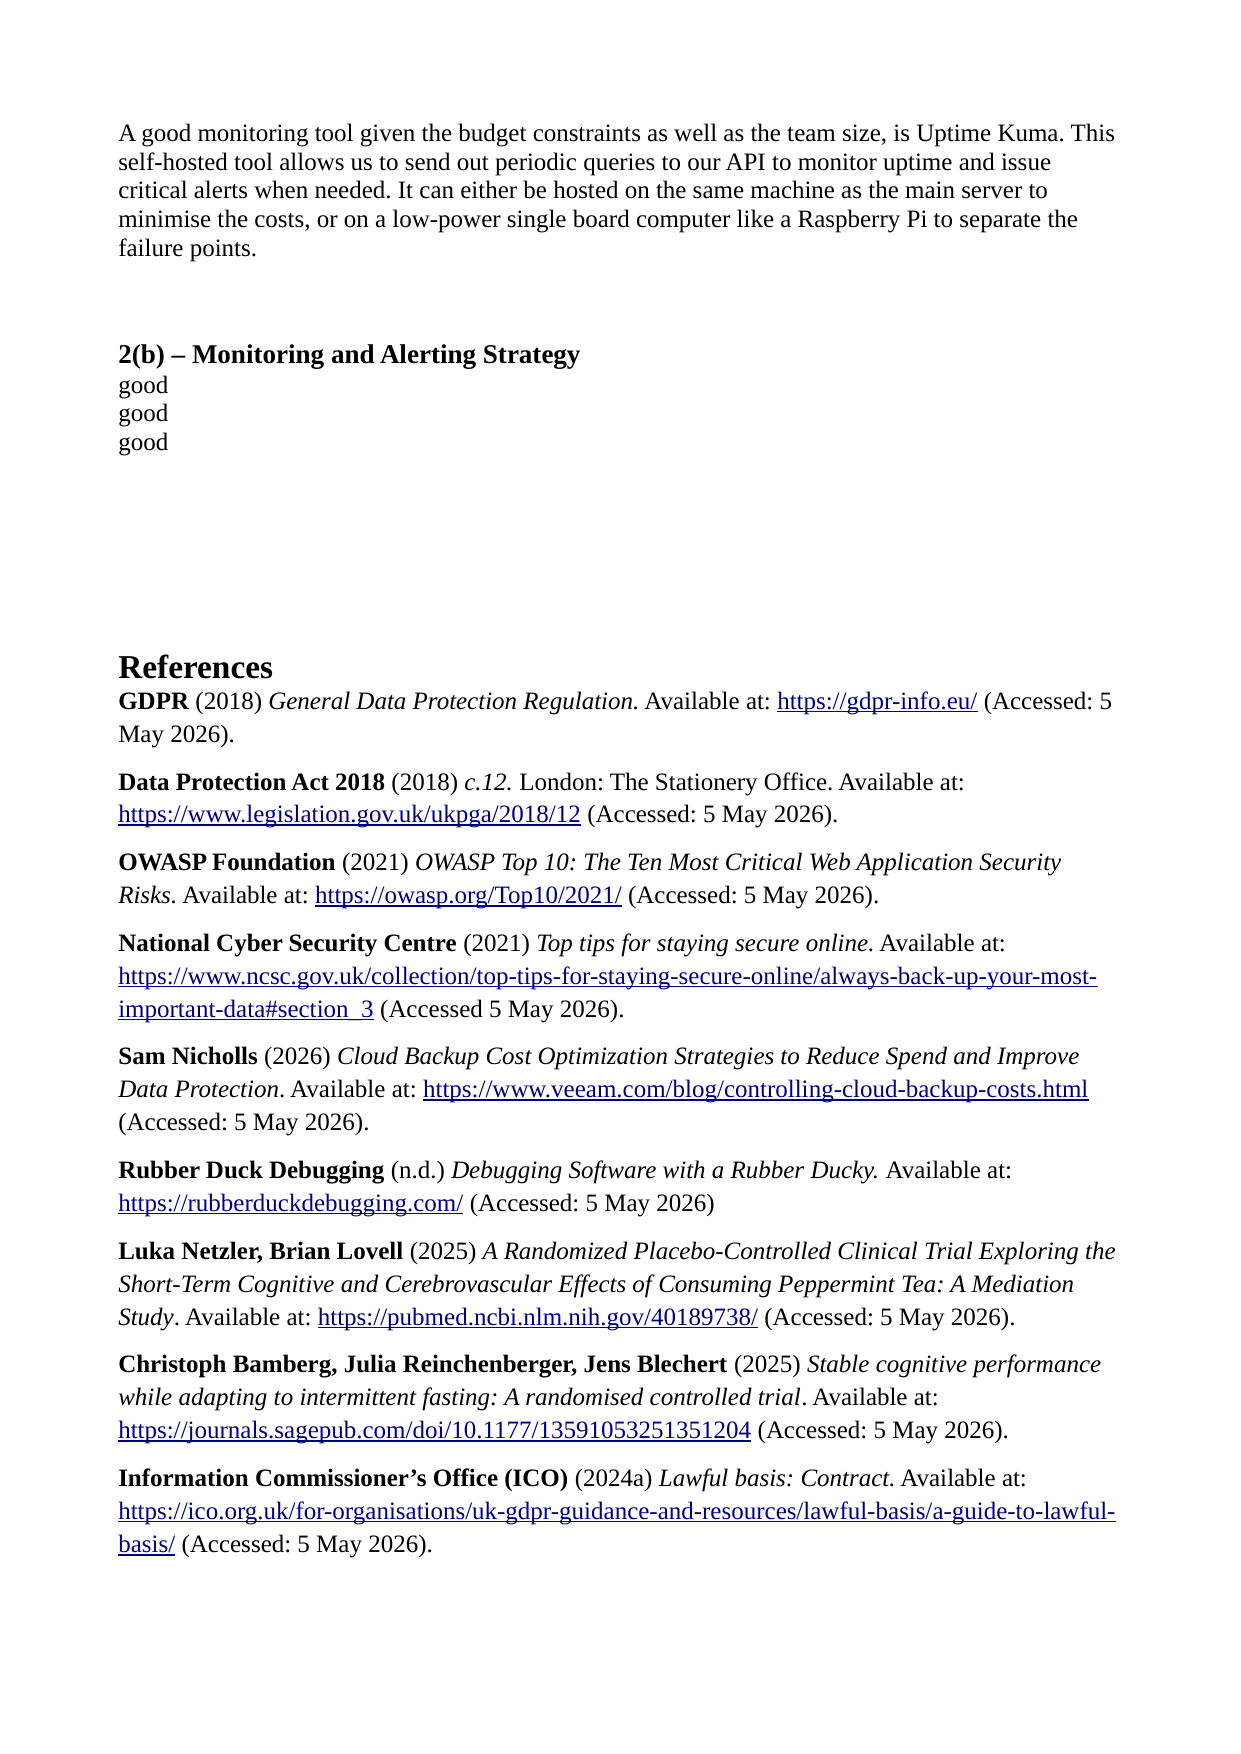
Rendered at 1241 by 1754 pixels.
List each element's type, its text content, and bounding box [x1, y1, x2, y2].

text OWASP Foundation (2021) OWASP Top 10: The Ten Most Critical Web Application Security Risks. Available at: https://owasp.org/Top10/2021/ (Accessed: 5 May 2026). [118, 847, 1122, 909]
text good [118, 427, 1122, 456]
text Luka Netzler, Brian Lovell (2025) A Randomized Placebo-Controlled Clinical Trial Exploring the Short-Term Cognitive and Cerebrovascular Effects of Consuming Peppermint Tea: A Mediation Study. Available at: https://pubmed.ncbi.nlm.nih.gov/40189738/ (Accessed: 5 May 2026). [118, 1236, 1122, 1331]
text A good monitoring tool given the budget constraints as well as the team size, is Uptime Kuma. This self-hosted tool allows us to send out periodic queries to our API to monitor uptime and issue critical alerts when needed. It can either be hosted on the same machine as the main server to minimise the costs, or on a low-power single board computer like a Raspberry Pi to separate the failure points. [118, 118, 1122, 262]
text Sam Nicholls (2026) Cloud Backup Cost Optimization Strategies to Reduce Spend and Improve Data Protection. Available at: https://www.veeam.com/blog/controlling-cloud-backup-costs.html (Accessed: 5 May 2026). [118, 1041, 1122, 1136]
text Christoph Bamberg, Julia Reinchenberger, Jens Blechert (2025) Stable cognitive performance while adapting to intermittent fasting: A randomised controlled trial. Available at: https://journals.sagepub.com/doi/10.1177/13591053251351204 (Accessed: 5 May 2026). [118, 1349, 1122, 1444]
text good [118, 398, 1122, 427]
text National Cyber Security Centre (2021) Top tips for staying secure online. Available at: https://www.ncsc.gov.uk/collection/top-tips-for-staying-secure-online/always-back-up-your-most-important-data#section_3 (Accessed 5 May 2026). [118, 928, 1122, 1023]
text Data Protection Act 2018 (2018) c.12. London: The Stationery Office. Available at: https://www.legislation.gov.uk/ukpga/2018/12 (Accessed: 5 May 2026). [118, 767, 1122, 828]
text GDPR (2018) General Data Protection Regulation. Available at: https://gdpr-info.eu/ (Accessed: 5 May 2026). [118, 686, 1122, 748]
text Information Commissioner’s Office (ICO) (2024a) Lawful basis: Contract. Available at: https://ico.org.uk/for-organisations/uk-gdpr-guidance-and-resources/lawful-basis/a-guide-to-lawful-basis/ (Accessed: 5 May 2026). [118, 1463, 1122, 1558]
text 2(b) – Monitoring and Alerting Strategy [118, 338, 1122, 370]
text good [118, 370, 1122, 398]
text Rubber Duck Debugging (n.d.) Debugging Software with a Rubber Ducky. Available at: https://rubberduckdebugging.com/ (Accessed: 5 May 2026) [118, 1155, 1122, 1217]
text References [118, 648, 1122, 686]
